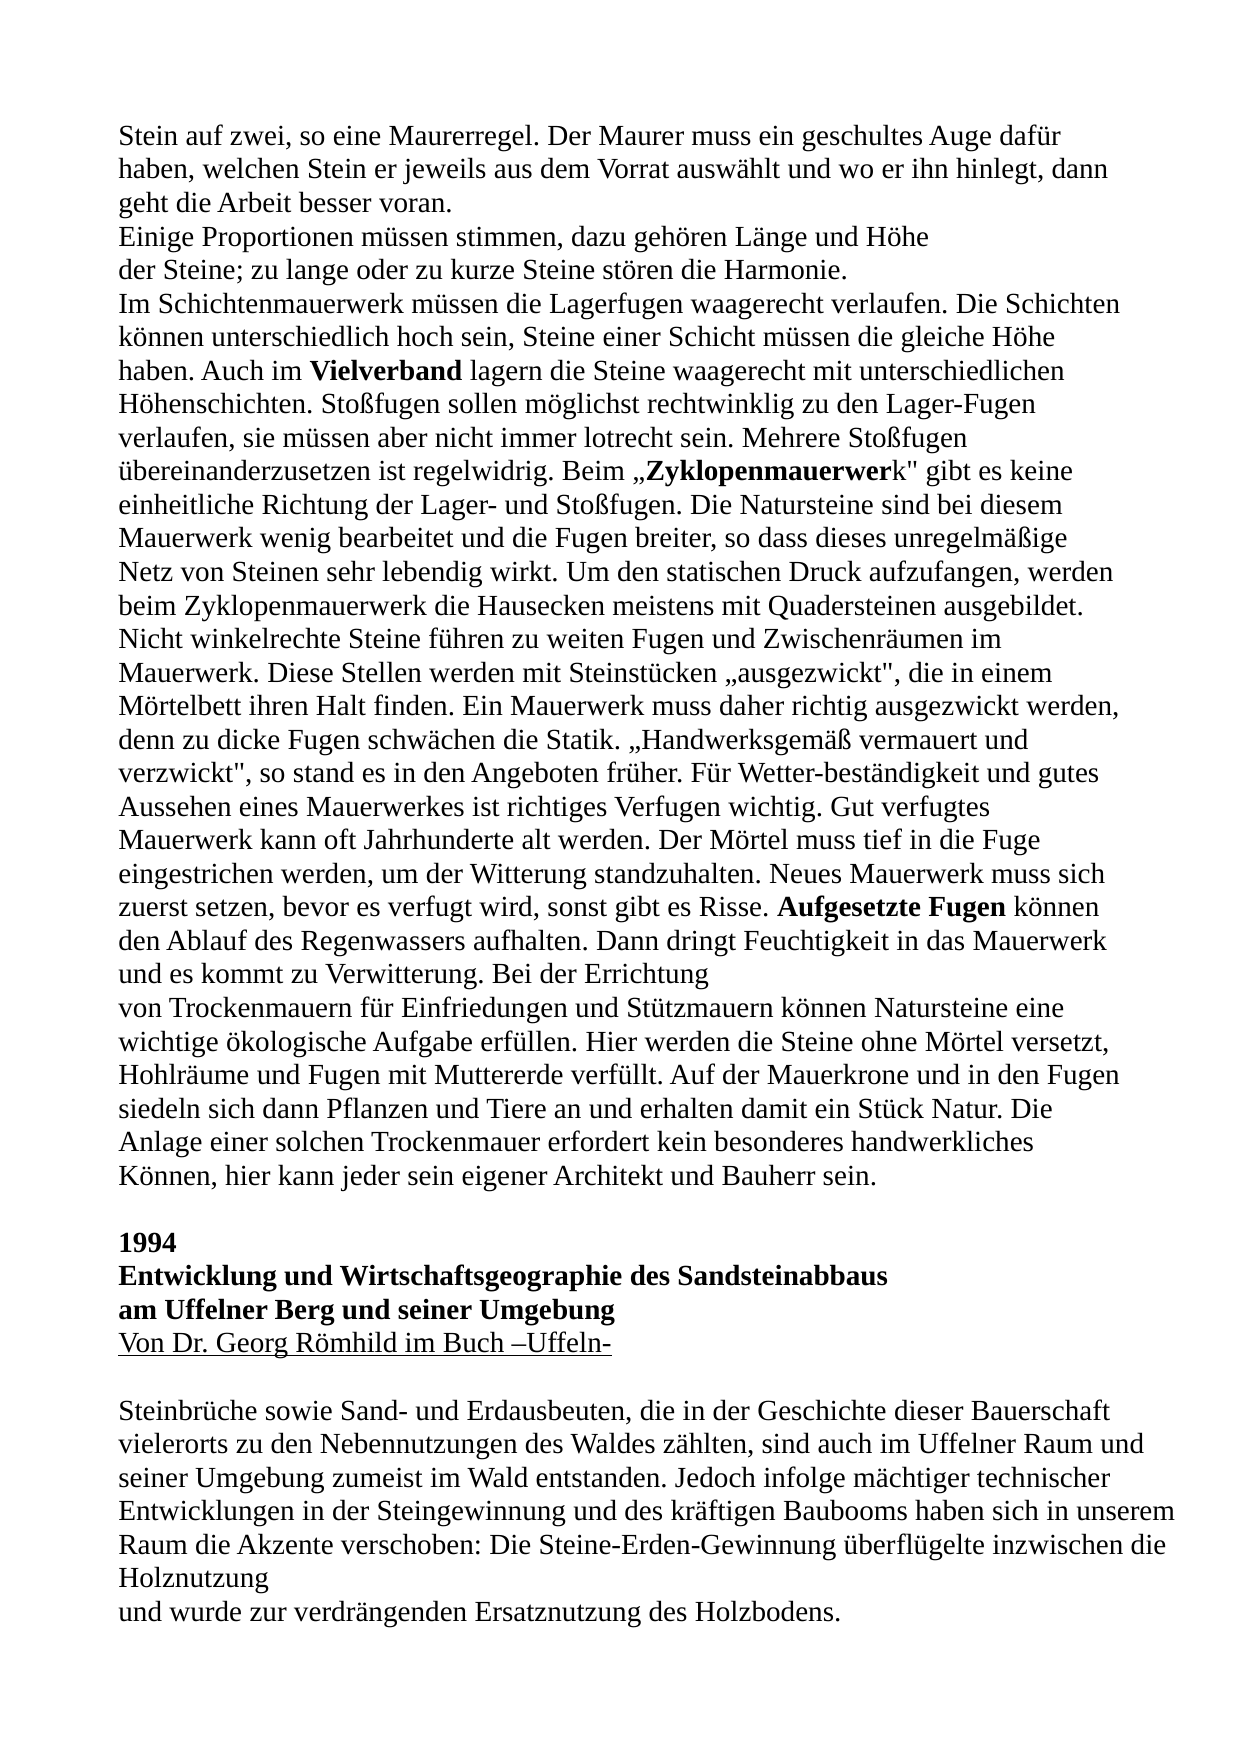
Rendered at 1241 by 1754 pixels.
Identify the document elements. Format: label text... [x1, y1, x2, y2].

text Stein auf zwei, so eine Maurerregel. Der Maurer muss ein geschultes Auge dafür haben, welchen Stein er jeweils aus dem Vorrat auswählt und wo er ihn hinlegt, dann geht die Arbeit besser voran. [118, 118, 1122, 219]
text der Steine; zu lange oder zu kurze Steine stören die Harmonie. [118, 252, 1122, 286]
text Einige Proportionen müssen stim­men, dazu gehören Länge und Höhe [118, 219, 1122, 252]
text denn zu dicke Fugen schwächen die Statik. „Handwerksgemäß vermauert und verzwickt", so stand es in den Angeboten früher. Für Wetter-beständigkeit und gutes Aussehen eines Mauerwerkes ist richtiges Verfugen wichtig. Gut ver­fugtes Mauerwerk kann oft Jahrhunderte alt werden. Der Mörtel muss tief in die Fuge eingestrichen werden, um der Witterung standzuhalten. Neues Mauerwerk muss sich zuerst setzen, bevor es verfugt wird, sonst gibt es Risse. Aufgesetzte Fugen können den Ablauf des Regenwassers aufhalten. Dann dringt Feuchtigkeit in das Mauerwerk und es kommt zu Verwitterung. Bei der Errichtung [118, 722, 1122, 990]
text 1994 [118, 1225, 1185, 1258]
text Entwicklung und Wirtschaftsgeographie des Sandsteinabbaus [118, 1258, 1185, 1292]
text von Trockenmauern für Einfriedun­gen und Stützmauern können Natursteine eine wich­tige ökologische Aufgabe erfüllen. Hier werden die Steine ohne Mörtel versetzt, Hohlräume und Fugen mit Muttererde verfüllt. Auf der Mauerkrone und in den Fugen siedeln sich dann Pflanzen und Tiere an und erhalten damit ein Stück Natur. Die Anlage einer solchen Trockenmauer erfordert kein besonderes handwerkliches Können, hier kann jeder sein eigener Architekt und Bauherr sein. [118, 990, 1122, 1191]
text und wurde zur verdrängenden Ersatznutzung des Holzbodens. [118, 1594, 1185, 1627]
text Steinbrüche sowie Sand- und Erdausbeuten, die in der Geschichte dieser Bauerschaft vielerorts zu den Nebennutzungen des Waldes zählten, sind auch im Uffelner Raum und seiner Umgebung zumeist im Wald entstanden. Jedoch infolge mächtiger tech­nischer Entwicklungen in der Steingewinnung und des kräftigen Baubooms haben sich in unserem Raum die Akzente verschoben: Die Steine-Erden-Gewinnung über­flügelte inzwischen die Holznutzung [118, 1393, 1185, 1594]
text Von Dr. Georg Römhild im Buch –Uffeln- [118, 1326, 1185, 1359]
text Im Schichtenmauerwerk müssen die Lagerfugen waage­recht verlaufen. Die Schichten können unterschiedlich hoch sein, Steine einer Schicht müssen die gleiche Höhe haben. Auch im Vielverband lagern die Steine waagerecht mit unterschiedlichen Höhenschichten. Stoßfugen sollen möglichst rechtwinklig zu den Lager-Fugen verlaufen, sie müssen aber nicht immer lotrecht sein. Mehrere Stoßfugen übereinanderzusetzen ist regelwidrig. Beim „Zyklopenmauerwerk" gibt es keine einheitliche Richtung der Lager- und Stoßfugen. Die Natursteine sind bei diesem Mauerwerk wenig bear­beitet und die Fugen breiter, so dass dieses unregelmä­ßige Netz von Steinen sehr lebendig wirkt. Um den statischen Druck aufzufangen, werden beim Zyklo­penmauerwerk die Hausecken meistens mit Quader­steinen ausgebildet. Nicht winkelrechte Steine führen zu weiten Fugen und Zwischenräumen im Mauerwerk. Diese Stellen werden mit Steinstücken „ausgezwickt", die in einem Mörtelbett ihren Halt finden. Ein Mauerwerk muss da­her richtig ausgezwickt werden, [118, 286, 1122, 722]
text am Uffelner Berg und seiner Umgebung [118, 1292, 1185, 1326]
